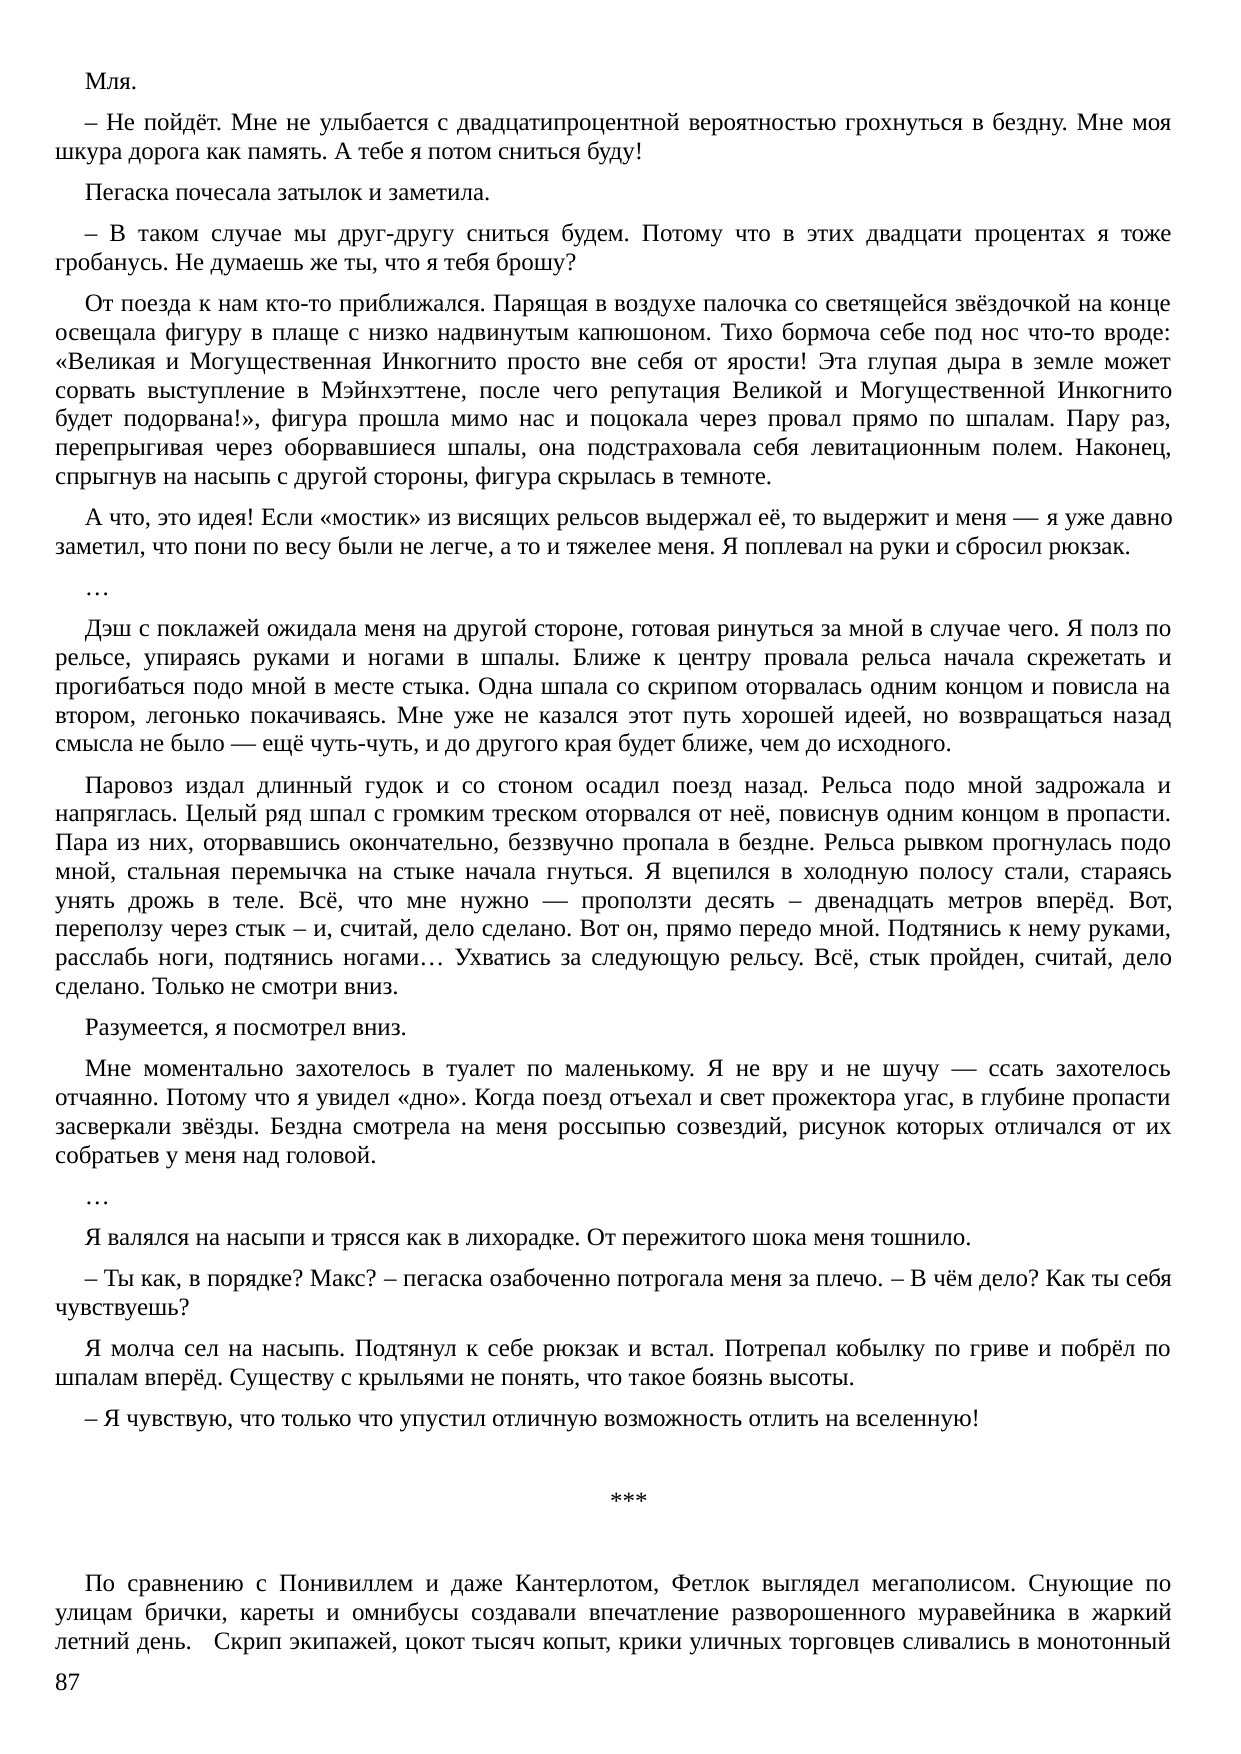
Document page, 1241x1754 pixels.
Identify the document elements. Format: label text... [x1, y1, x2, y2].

text А что, это идея! Если «мостик» из висящих рельсов выдержал её, то выдержит и меня — я уже давно заметил, что пони по весу были не легче, а то и тяжелее меня. Я поплевал на руки и сбросил рюкзак. [55, 502, 1173, 560]
text – Ты как, в порядке? Макс? – пегаска озабоченно потрогала меня за плечо. – В чём дело? Как ты себя чувствуешь? [55, 1263, 1173, 1321]
text От поезда к нам кто-то приближался. Парящая в воздухе палочка со светящейся звёздочкой на конце освещала фигуру в плаще с низко надвинутым капюшоном. Тихо бормоча себе под нос что-то вроде: «Великая и Могущественная Инкогнито просто вне себя от ярости! Эта глупая дыра в земле может сорвать выступление в Мэйнхэттене, после чего репутация Великой и Могущественной Инкогнито будет подорвана!», фигура прошла мимо нас и поцокала через провал прямо по шпалам. Пару раз, перепрыгивая через оборвавшиеся шпалы, она подстраховала себя левитационным полем. Наконец, спрыгнув на насыпь с другой стороны, фигура скрылась в темноте. [55, 288, 1173, 490]
text *** [55, 1486, 1173, 1515]
text Разумеется, я посмотрел вниз. [55, 1012, 1173, 1041]
text – Не пойдёт. Мне не улыбается с двадцатипроцентной вероятностью грохнуться в бездну. Мне моя шкура дорога как память. А тебе я потом сниться буду! [55, 107, 1173, 165]
text Пегаска почесала затылок и заметила. [55, 177, 1173, 206]
text Дэш с поклажей ожидала меня на другой стороне, готовая ринуться за мной в случае чего. Я полз по рельсе, упираясь руками и ногами в шпалы. Ближе к центру провала рельса начала скрежетать и прогибаться подо мной в месте стыка. Одна шпала со скрипом оторвалась одним концом и повисла на втором, легонько покачиваясь. Мне уже не казался этот путь хорошей идеей, но возвращаться назад смысла не было — ещё чуть-чуть, и до другого края будет ближе, чем до исходного. [55, 613, 1173, 757]
text Паровоз издал длинный гудок и со стоном осадил поезд назад. Рельса подо мной задрожала и напряглась. Целый ряд шпал с громким треском оторвался от неё, повиснув одним концом в пропасти. Пара из них, оторвавшись окончательно, беззвучно пропала в бездне. Рельса рывком прогнулась подо мной, стальная перемычка на стыке начала гнуться. Я вцепился в холодную полосу стали, стараясь унять дрожь в теле. Всё, что мне нужно — проползти десять – двенадцать метров вперёд. Вот, переползу через стык – и, считай, дело сделано. Вот он, прямо передо мной. Подтянись к нему руками, расслабь ноги, подтянись ногами… Ухватись за следующую рельсу. Всё, стык пройден, считай, дело сделано. Только не смотри вниз. [55, 770, 1173, 1000]
text По сравнению с Понивиллем и даже Кантерлотом, Фетлок выглядел мегаполисом. Снующие по улицам брички, кареты и омнибусы создавали впечатление разворошенного муравейника в жаркий летний день. Скрип экипажей, цокот тысяч копыт, крики уличных торговцев сливались в монотонный [55, 1568, 1173, 1655]
text – В таком случае мы друг-другу сниться будем. Потому что в этих двадцати процентах я тоже гробанусь. Не думаешь же ты, что я тебя брошу? [55, 218, 1173, 276]
text … [55, 572, 1173, 601]
text – Я чувствую, что только что упустил отличную возможность отлить на вселенную! [55, 1403, 1173, 1432]
text Я валялся на насыпи и трясся как в лихорадке. От пережитого шока меня тошнило. [55, 1222, 1173, 1251]
text … [55, 1181, 1173, 1210]
text Мля. [55, 66, 1173, 95]
text Мне моментально захотелось в туалет по маленькому. Я не вру и не шучу — ссать захотелось отчаянно. Потому что я увидел «дно». Когда поезд отъехал и свет прожектора угас, в глубине пропасти засверкали звёзды. Бездна смотрела на меня россыпью созвездий, рисунок которых отличался от их собратьев у меня над головой. [55, 1053, 1173, 1168]
text Я молча сел на насыпь. Подтянул к себе рюкзак и встал. Потрепал кобылку по гриве и побрёл по шпалам вперёд. Существу с крыльями не понять, что такое боязнь высоты. [55, 1333, 1173, 1391]
